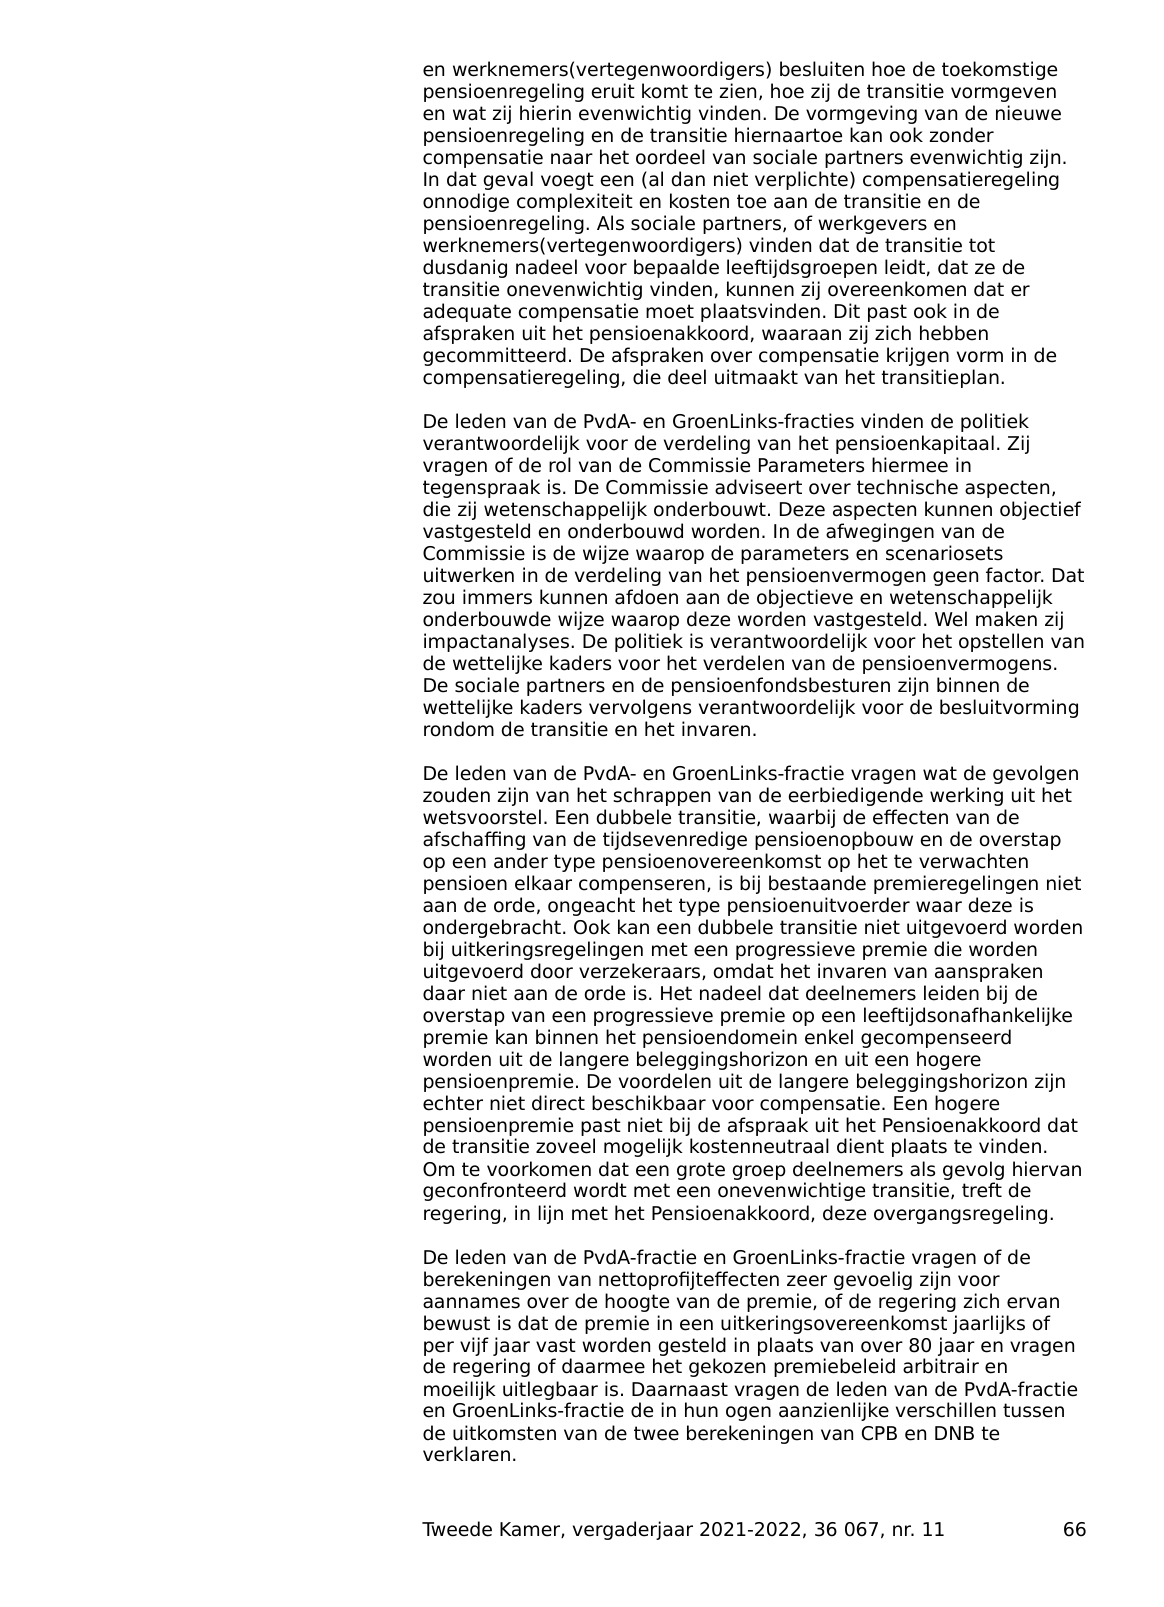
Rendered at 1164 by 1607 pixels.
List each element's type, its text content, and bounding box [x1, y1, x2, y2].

text De leden van de PvdA- en GroenLinks-fracties vinden de politiek verantwoordelijk voor de verdeling van het pensioenkapitaal. Zij vragen of de rol van de Commissie Parameters hiermee in tegenspraak is. De Commissie adviseert over technische aspecten, die zij wetenschappelijk onderbouwt. Deze aspecten kunnen objectief vastgesteld en onderbouwd worden. In de afwegingen van de Commissie is de wijze waarop de parameters en scenariosets uitwerken in de verdeling van het pensioenvermogen geen factor. Dat zou immers kunnen afdoen aan de objectieve en wetenschappelijk onderbouwde wijze waarop deze worden vastgesteld. Wel maken zij impactanalyses. De politiek is verantwoordelijk voor het opstellen van de wettelijke kaders voor het verdelen van de pensioenvermogens. De sociale partners en de pensioenfondsbesturen zijn binnen de wettelijke kaders vervolgens verantwoordelijk voor de besluitvorming rondom de transitie en het invaren. [422, 411, 1087, 741]
text De leden van de PvdA-fractie en GroenLinks-fractie vragen of de berekeningen van nettoprofijteffecten zeer gevoelig zijn voor aannames over de hoogte van de premie, of de regering zich ervan bewust is dat de premie in een uitkeringsovereenkomst jaarlijks of per vijf jaar vast worden gesteld in plaats van over 80 jaar en vragen de regering of daarmee het gekozen premiebeleid arbitrair en moeilijk uitlegbaar is. Daarnaast vragen de leden van de PvdA-fractie en GroenLinks-fractie de in hun ogen aanzienlijke verschillen tussen de uitkomsten van de twee berekeningen van CPB en DNB te verklaren. [422, 1247, 1087, 1466]
text De leden van de PvdA- en GroenLinks-fractie vragen wat de gevolgen zouden zijn van het schrappen van de eerbiedigende werking uit het wetsvoorstel. Een dubbele transitie, waarbij de effecten van de afschaffing van de tijdsevenredige pensioenopbouw en de overstap op een ander type pensioenovereenkomst op het te verwachten pensioen elkaar compenseren, is bij bestaande premieregelingen niet aan de orde, ongeacht het type pensioenuitvoerder waar deze is ondergebracht. Ook kan een dubbele transitie niet uitgevoerd worden bij uitkeringsregelingen met een progressieve premie die worden uitgevoerd door verzekeraars, omdat het invaren van aanspraken daar niet aan de orde is. Het nadeel dat deelnemers leiden bij de overstap van een progressieve premie op een leeftijdsonafhankelijke premie kan binnen het pensioendomein enkel gecompenseerd worden uit de langere beleggingshorizon en uit een hogere pensioenpremie. De voordelen uit de langere beleggingshorizon zijn echter niet direct beschikbaar voor compensatie. Een hogere pensioenpremie past niet bij de afspraak uit het Pensioenakkoord dat de transitie zoveel mogelijk kostenneutraal dient plaats te vinden. Om te voorkomen dat een grote groep deelnemers als gevolg hiervan geconfronteerd wordt met een onevenwichtige transitie, treft de regering, in lijn met het Pensioenakkoord, deze overgangsregeling. [422, 763, 1087, 1224]
text en werknemers(vertegenwoordigers) besluiten hoe de toekomstige pensioenregeling eruit komt te zien, hoe zij de transitie vormgeven en wat zij hierin evenwichtig vinden. De vormgeving van de nieuwe pensioenregeling en de transitie hiernaartoe kan ook zonder compensatie naar het oordeel van sociale partners evenwichtig zijn. In dat geval voegt een (al dan niet verplichte) compensatieregeling onnodige complexiteit en kosten toe aan de transitie en de pensioenregeling. Als sociale partners, of werkgevers en werknemers(vertegenwoordigers) vinden dat de transitie tot dusdanig nadeel voor bepaalde leeftijdsgroepen leidt, dat ze de transitie onevenwichtig vinden, kunnen zij overeenkomen dat er adequate compensatie moet plaatsvinden. Dit past ook in de afspraken uit het pensioenakkoord, waaraan zij zich hebben gecommitteerd. De afspraken over compensatie krijgen vorm in de compensatieregeling, die deel uitmaakt van het transitieplan. [422, 59, 1087, 389]
